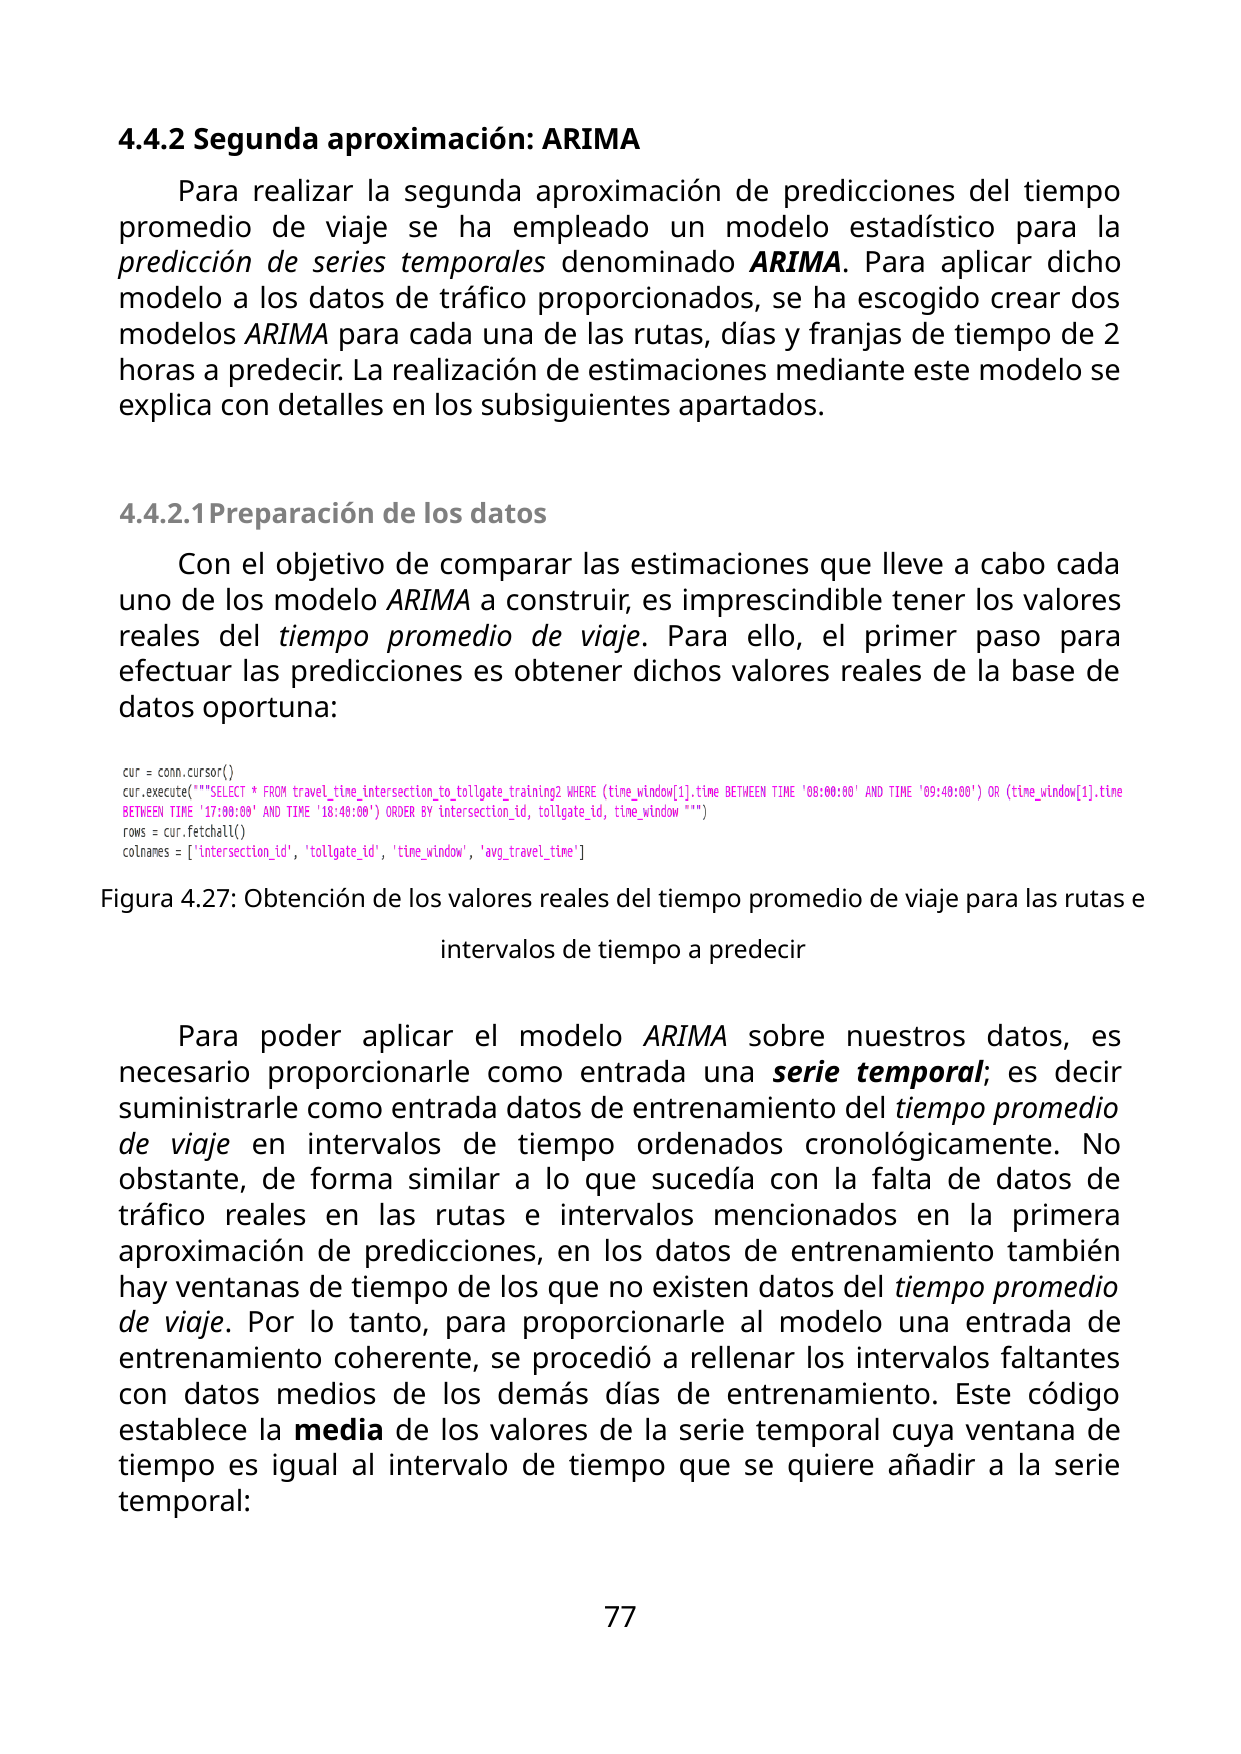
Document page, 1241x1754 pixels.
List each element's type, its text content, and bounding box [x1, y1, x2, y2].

subtitle Preparación de los datos [119, 493, 1122, 531]
picture [121, 759, 1125, 864]
text Con el objetivo de comparar las estimaciones que lleve a cabo cada uno de los modelo ARIMA a construir, es imprescindible tener los valores reales del tiempo promedio de viaje. Para ello, el primer paso para efectuar las predicciones es obtener dichos valores reales de la base de datos oportuna: [118, 543, 1122, 726]
text Para poder aplicar el modelo ARIMA sobre nuestros datos, es necesario proporcionarle como entrada una serie temporal; es decir suministrarle como entrada datos de entrenamiento del tiempo promedio de viaje en intervalos de tiempo ordenados cronológicamente. No obstante, de forma similar a lo que sucedía con la falta de datos de tráfico reales en las rutas e intervalos mencionados en la primera aproximación de predicciones, en los datos de entrenamiento también hay ventanas de tiempo de los que no existen datos del tiempo promedio de viaje. Por lo tanto, para proporcionarle al modelo una entrada de entrenamiento coherente, se procedió a rellenar los intervalos faltantes con datos medios de los demás días de entrenamiento. Este código establece la media de los valores de la serie temporal cuya ventana de tiempo es igual al intervalo de tiempo que se quiere añadir a la serie temporal: [118, 1016, 1122, 1520]
subtitle Segunda aproximación: ARIMA [118, 118, 1122, 158]
text Para realizar la segunda aproximación de predicciones del tiempo promedio de viaje se ha empleado un modelo estadístico para la predicción de series temporales denominado ARIMA. Para aplicar dicho modelo a los datos de tráfico proporcionados, se ha escogido crear dos modelos ARIMA para cada una de las rutas, días y franjas de tiempo de 2 horas a predecir. La realización de estimaciones mediante este modelo se explica con detalles en los subsiguientes apartados. [118, 170, 1122, 424]
text Figura 4.27: Obtención de los valores reales del tiempo promedio de viaje para las rutas e intervalos de tiempo a predecir [93, 864, 1153, 965]
